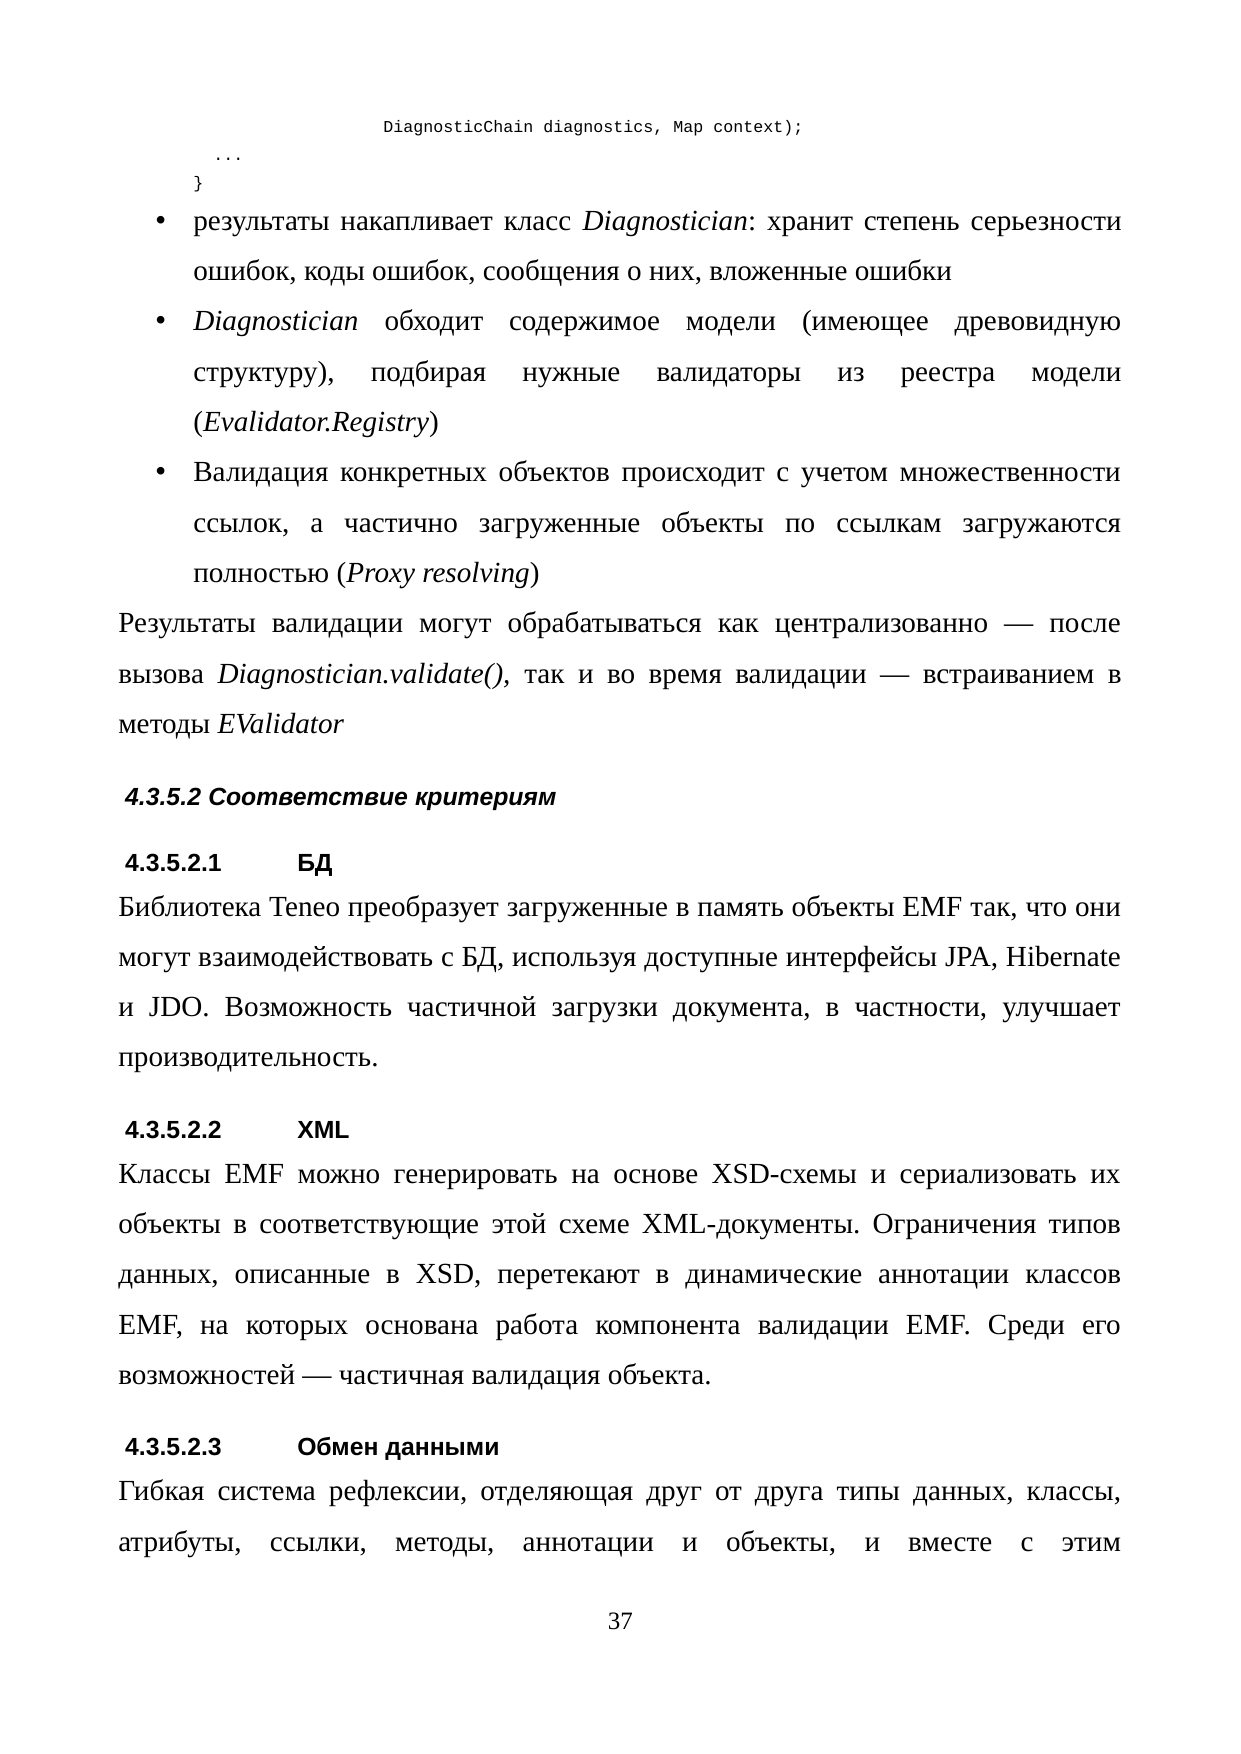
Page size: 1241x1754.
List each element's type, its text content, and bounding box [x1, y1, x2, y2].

list Гибкая система рефлексии, отделяющая друг от друга типы данных, классы, атрибуты, ссылки, методы, аннотации и объекты, и вместе с этим [81, 1473, 1122, 1557]
list } [156, 174, 1122, 193]
subtitle XML [118, 1115, 1122, 1143]
subtitle Соответствие критериям [118, 782, 1122, 810]
list Библиотека Teneo преобразует загруженные в память объекты EMF так, что они могут взаимодействовать с БД, используя доступные интерфейсы JPA, Hibernate и JDO. Возможность частичной загрузки документа, в частности, улучшает производительность. [81, 889, 1122, 1073]
list Результаты валидации могут обрабатываться как централизованно — после вызова Diagnostician.validate(), так и во время валидации — встраиванием в методы EValidator [81, 606, 1122, 740]
list Валидация конкретных объектов происходит с учетом множественности ссылок, а частично загруженные объекты по ссылкам загружаются полностью (Proxy resolving) [156, 454, 1122, 589]
list DiagnosticChain diagnostics, Map context); [156, 118, 1122, 137]
list результаты накапливает класс Diagnostician: хранит степень серьезности ошибок, коды ошибок, сообщения о них, вложенные ошибки [156, 203, 1122, 287]
list Diagnostician обходит содержимое модели (имеющее древовидную структуру), подбирая нужные валидаторы из реестра модели (Evalidator.Registry) [156, 303, 1122, 438]
subtitle БД [118, 848, 1122, 876]
list ... [156, 146, 1122, 165]
subtitle Обмен данными [118, 1432, 1122, 1461]
list Классы EMF можно генерировать на основе XSD-схемы и сериализовать их объекты в соответствующие этой схеме XML-документы. Ограничения типов данных, описанные в XSD, перетекают в динамические аннотации классов EMF, на которых основана работа компонента валидации EMF. Среди его возможностей — частичная валидация объекта. [81, 1156, 1122, 1391]
